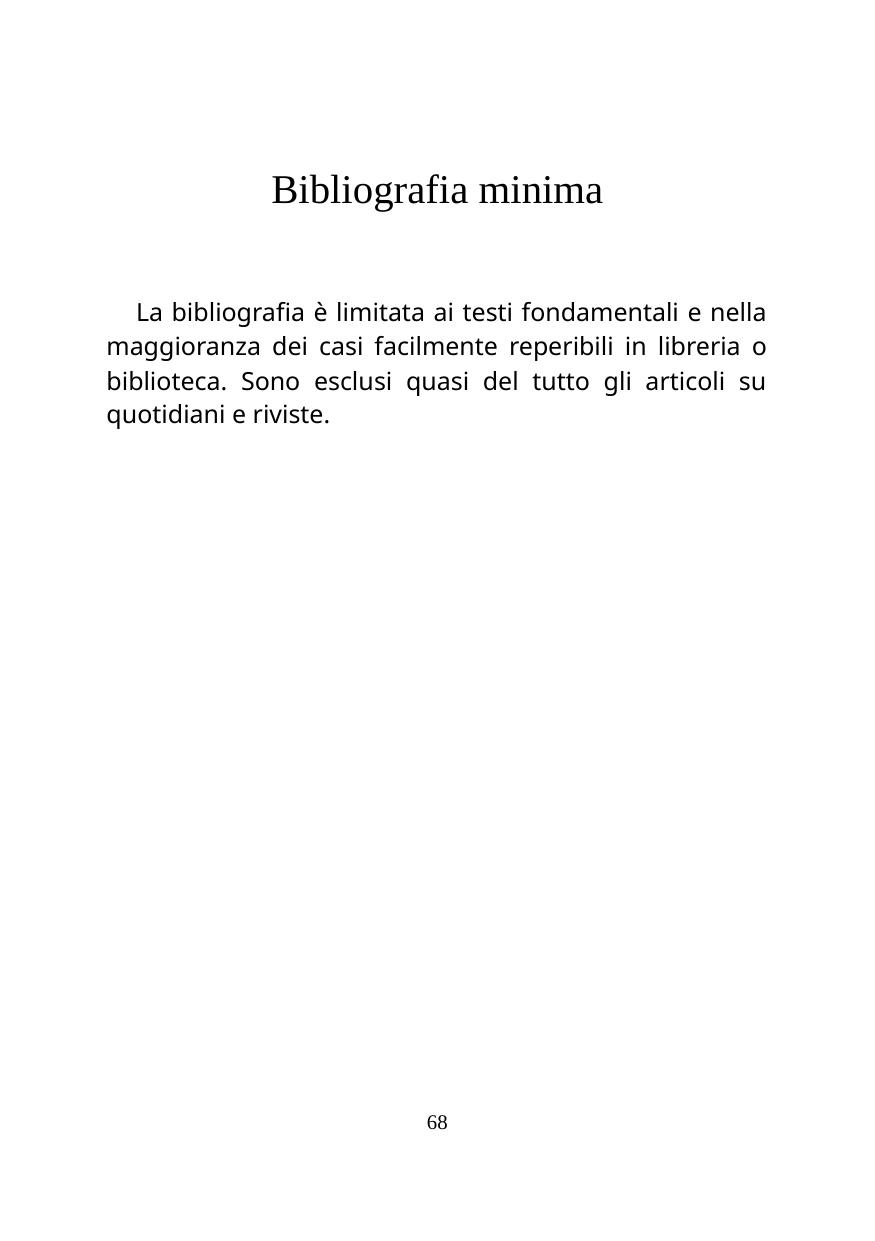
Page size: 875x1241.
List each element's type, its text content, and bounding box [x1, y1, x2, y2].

subtitle Bibliografia minima [106, 165, 768, 212]
text La bibliografia è limitata ai testi fondamentali e nella maggioranza dei casi facilmente reperibili in libreria o biblioteca. Sono esclusi quasi del tutto gli articoli su quotidiani e riviste. [106, 295, 768, 431]
